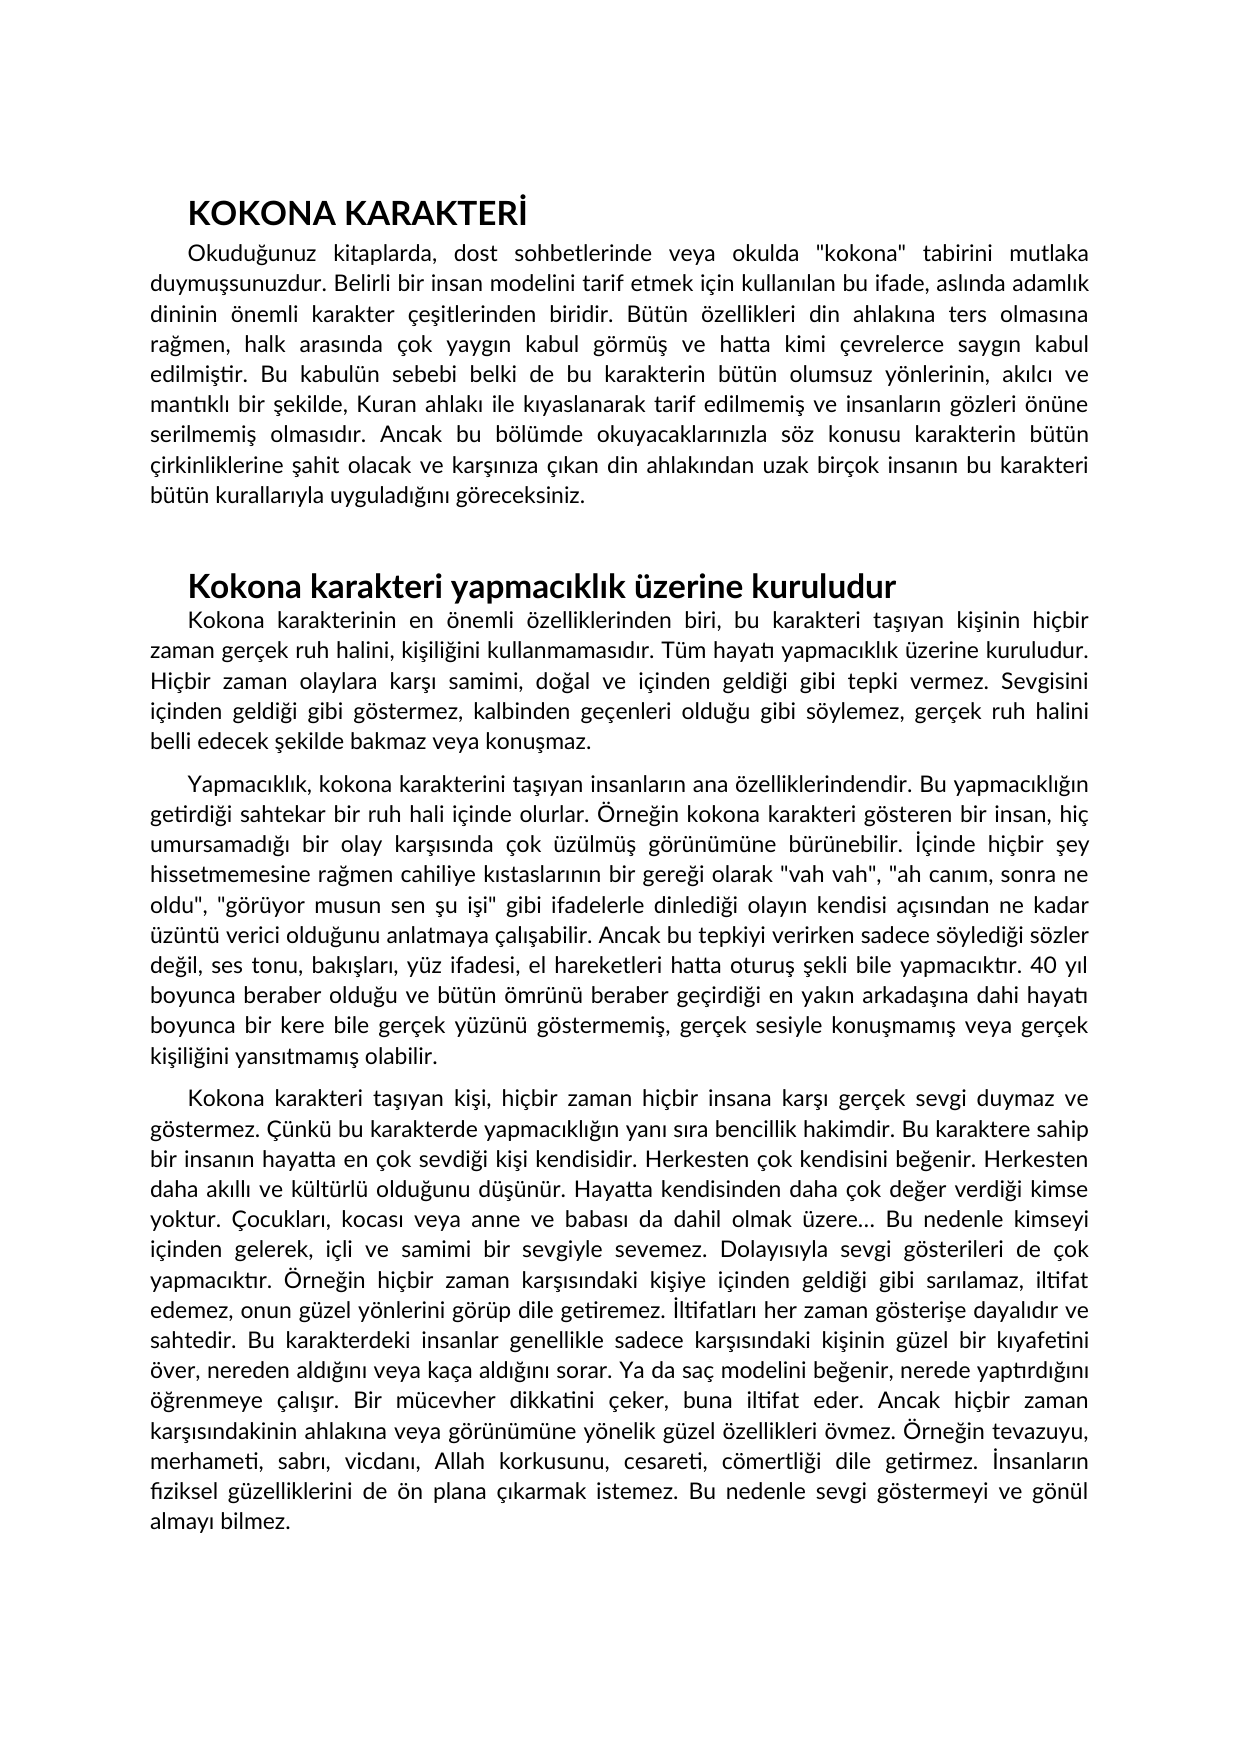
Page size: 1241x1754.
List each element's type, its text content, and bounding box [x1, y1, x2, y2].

text Kokona karakteri taşıyan kişi, hiçbir zaman hiçbir insana karşı gerçek sevgi duymaz ve göstermez. Çünkü bu karakterde yapmacıklığın yanı sıra bencillik hakimdir. Bu karaktere sahip bir insanın hayatta en çok sevdiği kişi kendisidir. Herkesten çok kendisini beğenir. Herkesten daha akıllı ve kültürlü olduğunu düşünür. Hayatta kendisinden daha çok değer verdiği kimse yoktur. Çocukları, kocası veya anne ve babası da dahil olmak üzere… Bu nedenle kimseyi içinden gelerek, içli ve samimi bir sevgiyle sevemez. Dolayısıyla sevgi gösterileri de çok yapmacıktır. Örneğin hiçbir zaman karşısındaki kişiye içinden geldiği gibi sarılamaz, iltifat edemez, onun güzel yönlerini görüp dile getiremez. İltifatları her zaman gösterişe dayalıdır ve sahtedir. Bu karakterdeki insanlar genellikle sadece karşısındaki kişinin güzel bir kıyafetini över, nereden aldığını veya kaça aldığını sorar. Ya da saç modelini beğenir, nerede yaptırdığını öğrenmeye çalışır. Bir mücevher dikkatini çeker, buna iltifat eder. Ancak hiçbir zaman karşısındakinin ahlakına veya görünümüne yönelik güzel özellikleri övmez. Örneğin tevazuyu, merhameti, sabrı, vicdanı, Allah korkusunu, cesareti, cömertliği dile getirmez. İnsanların fiziksel güzelliklerini de ön plana çıkarmak istemez. Bu nedenle sevgi göstermeyi ve gönül almayı bilmez. [150, 1084, 1090, 1534]
text Okuduğunuz kitaplarda, dost sohbetlerinde veya okulda "kokona" tabirini mutlaka duymuşsunuzdur. Belirli bir insan modelini tarif etmek için kullanılan bu ifade, aslında adamlık dininin önemli karakter çeşitlerinden biridir. Bütün özellikleri din ahlakına ters olmasına rağmen, halk arasında çok yaygın kabul görmüş ve hatta kimi çevrelerce saygın kabul edilmiştir. Bu kabulün sebebi belki de bu karakterin bütün olumsuz yönlerinin, akılcı ve mantıklı bir şekilde, Kuran ahlakı ile kıyaslanarak tarif edilmemiş ve insanların gözleri önüne serilmemiş olmasıdır. Ancak bu bölümde okuyacaklarınızla söz konusu karakterin bütün çirkinliklerine şahit olacak ve karşınıza çıkan din ahlakından uzak birçok insanın bu karakteri bütün kurallarıyla uyguladığını göreceksiniz. [150, 239, 1090, 508]
subtitle Kokona karakteri yapmacıklık üzerine kuruludur [187, 566, 1090, 606]
subtitle KOKONA KARAKTERİ [187, 193, 1090, 233]
text Kokona karakterinin en önemli özelliklerinden biri, bu karakteri taşıyan kişinin hiçbir zaman gerçek ruh halini, kişiliğini kullanmamasıdır. Tüm hayatı yapmacıklık üzerine kuruludur. Hiçbir zaman olaylara karşı samimi, doğal ve içinden geldiği gibi tepki vermez. Sevgisini içinden geldiği gibi göstermez, kalbinden geçenleri olduğu gibi söylemez, gerçek ruh halini belli edecek şekilde bakmaz veya konuşmaz. [150, 606, 1090, 754]
text Yapmacıklık, kokona karakterini taşıyan insanların ana özelliklerindendir. Bu yapmacıklığın getirdiği sahtekar bir ruh hali içinde olurlar. Örneğin kokona karakteri gösteren bir insan, hiç umursamadığı bir olay karşısında çok üzülmüş görünümüne bürünebilir. İçinde hiçbir şey hissetmemesine rağmen cahiliye kıstaslarının bir gereği olarak "vah vah", "ah canım, sonra ne oldu", "görüyor musun sen şu işi" gibi ifadelerle dinlediği olayın kendisi açısından ne kadar üzüntü verici olduğunu anlatmaya çalışabilir. Ancak bu tepkiyi verirken sadece söylediği sözler değil, ses tonu, bakışları, yüz ifadesi, el hareketleri hatta oturuş şekli bile yapmacıktır. 40 yıl boyunca beraber olduğu ve bütün ömrünü beraber geçirdiği en yakın arkadaşına dahi hayatı boyunca bir kere bile gerçek yüzünü göstermemiş, gerçek sesiyle konuşmamış veya gerçek kişiliğini yansıtmamış olabilir. [150, 769, 1090, 1069]
